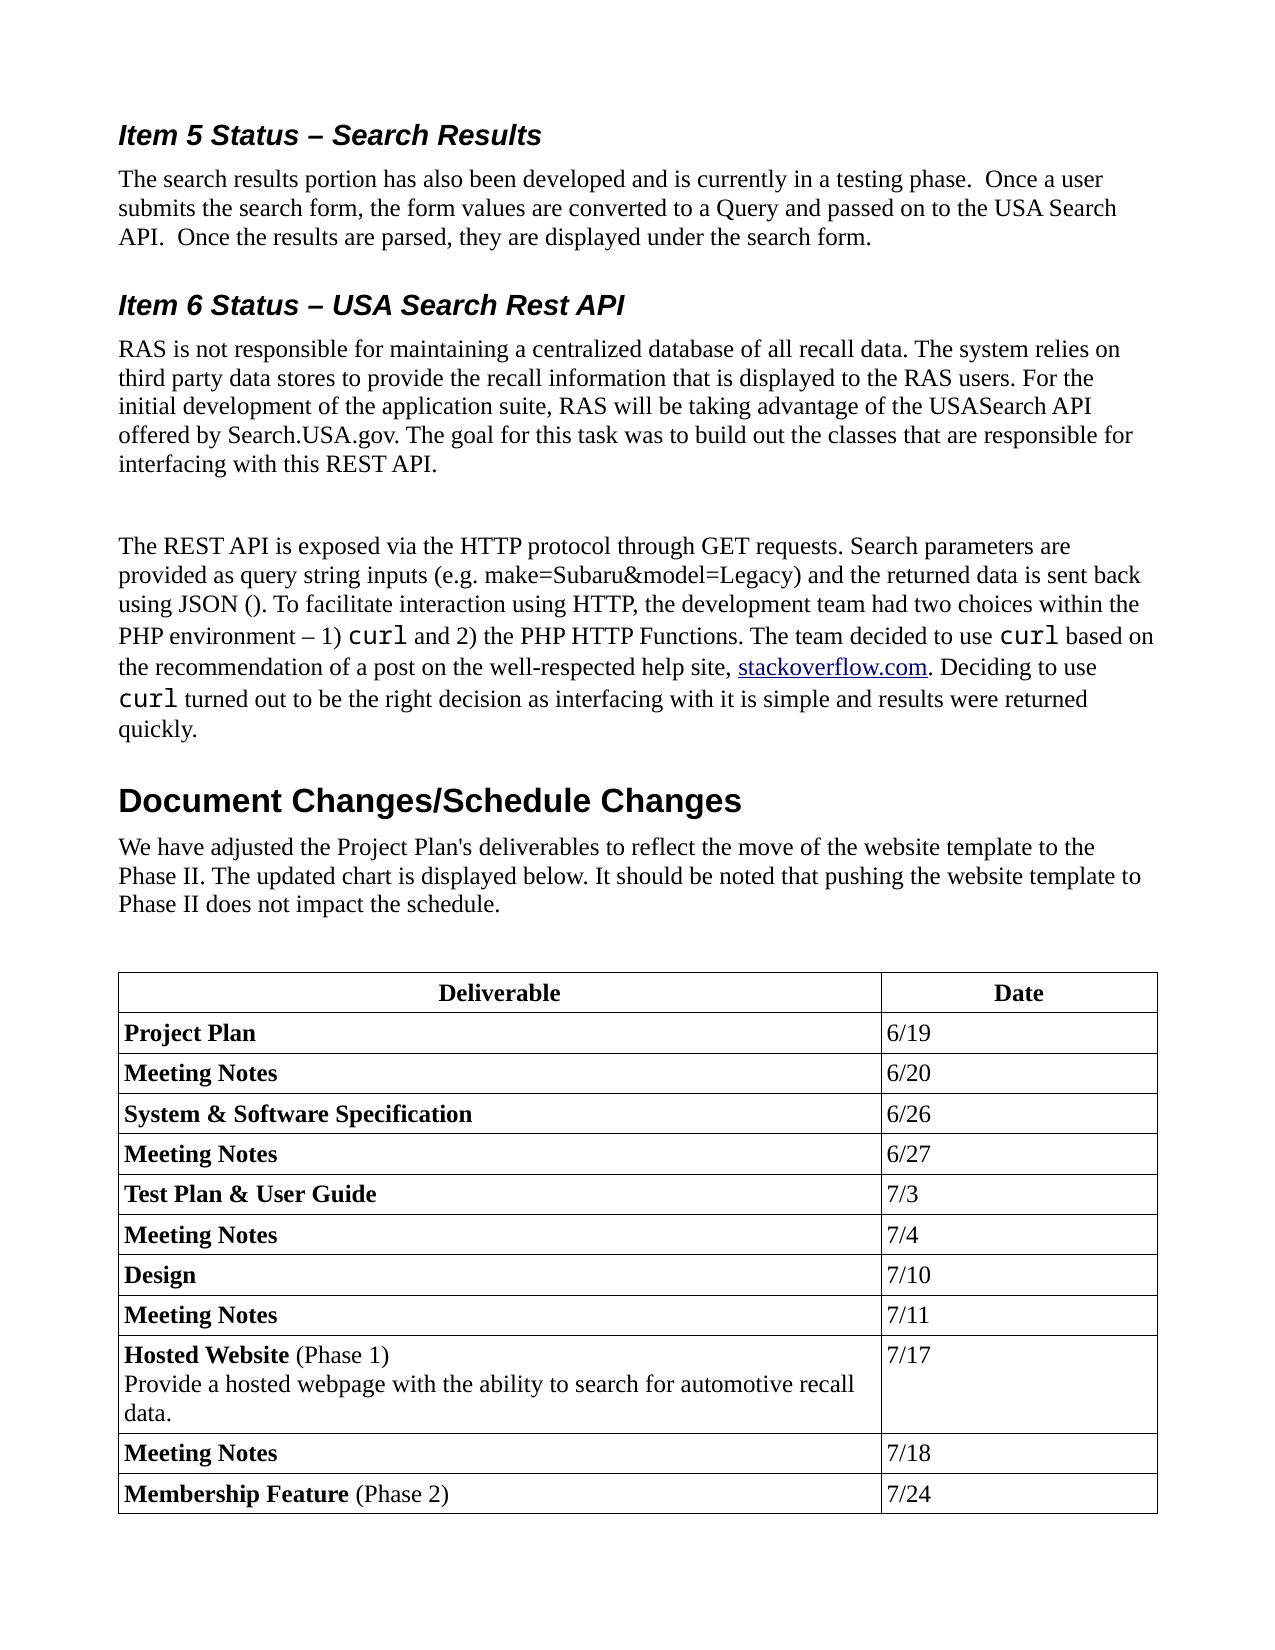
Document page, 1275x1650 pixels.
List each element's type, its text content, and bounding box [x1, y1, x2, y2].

table_cell Meeting Notes [119, 1054, 881, 1093]
table_cell Meeting Notes [119, 1434, 881, 1473]
text We have adjusted the Project Plan's deliverables to reflect the move of the website template to the Phase II. The updated chart is displayed below. It should be noted that pushing the website template to Phase II does not impact the schedule. [118, 832, 1157, 918]
table_cell Meeting Notes [119, 1215, 881, 1254]
subtitle Item 6 Status – USA Search Rest API [118, 288, 1157, 321]
subtitle Item 5 Status – Search Results [118, 118, 1157, 152]
table_header Date [882, 973, 1157, 1012]
table_cell Test Plan & User Guide [119, 1175, 881, 1214]
table_cell 7/24 [882, 1474, 1157, 1513]
table_cell 7/10 [882, 1255, 1157, 1294]
table_cell Meeting Notes [119, 1296, 881, 1335]
table_cell 7/18 [882, 1434, 1157, 1473]
table_cell 7/17 [882, 1336, 1157, 1433]
table_cell 6/27 [882, 1134, 1157, 1173]
table_cell 6/20 [882, 1054, 1157, 1093]
table_cell 7/11 [882, 1296, 1157, 1335]
table_header Deliverable [119, 973, 881, 1012]
table_cell 6/19 [882, 1013, 1157, 1053]
table_cell 7/3 [882, 1175, 1157, 1214]
table_cell Project Plan [119, 1013, 881, 1053]
table_cell System & Software Specification [119, 1094, 881, 1133]
table_cell Design [119, 1255, 881, 1294]
table_cell Meeting Notes [119, 1134, 881, 1173]
text The search results portion has also been developed and is currently in a testing phase. Once a user submits the search form, the form values are converted to a Query and passed on to the USA Search API. Once the results are parsed, they are displayed under the search form. [118, 164, 1157, 250]
table_cell 6/26 [882, 1094, 1157, 1133]
text The REST API is exposed via the HTTP protocol through GET requests. Search parameters are provided as query string inputs (e.g. make=Subaru&model=Legacy) and the returned data is sent back using JSON (). To facilitate interaction using HTTP, the development team had two choices within the PHP environment – 1) curl and 2) the PHP HTTP Functions. The team decided to use curl based on the recommendation of a post on the well-respected help site, stackoverflow.com. Deciding to use curl turned out to be the right decision as interfacing with it is simple and results were returned quickly. [118, 531, 1157, 743]
subtitle Document Changes/Schedule Changes [118, 781, 1157, 819]
table_cell 7/4 [882, 1215, 1157, 1254]
table_cell Hosted Website (Phase 1) Provide a hosted webpage with the ability to search for automotive recall data. [119, 1336, 881, 1433]
table_cell Membership Feature (Phase 2) [119, 1474, 881, 1513]
text RAS is not responsible for maintaining a centralized database of all recall data. The system relies on third party data stores to provide the recall information that is displayed to the RAS users. For the initial development of the application suite, RAS will be taking advantage of the USASearch API offered by Search.USA.gov. The goal for this task was to build out the classes that are responsible for interfacing with this REST API. [118, 334, 1157, 478]
